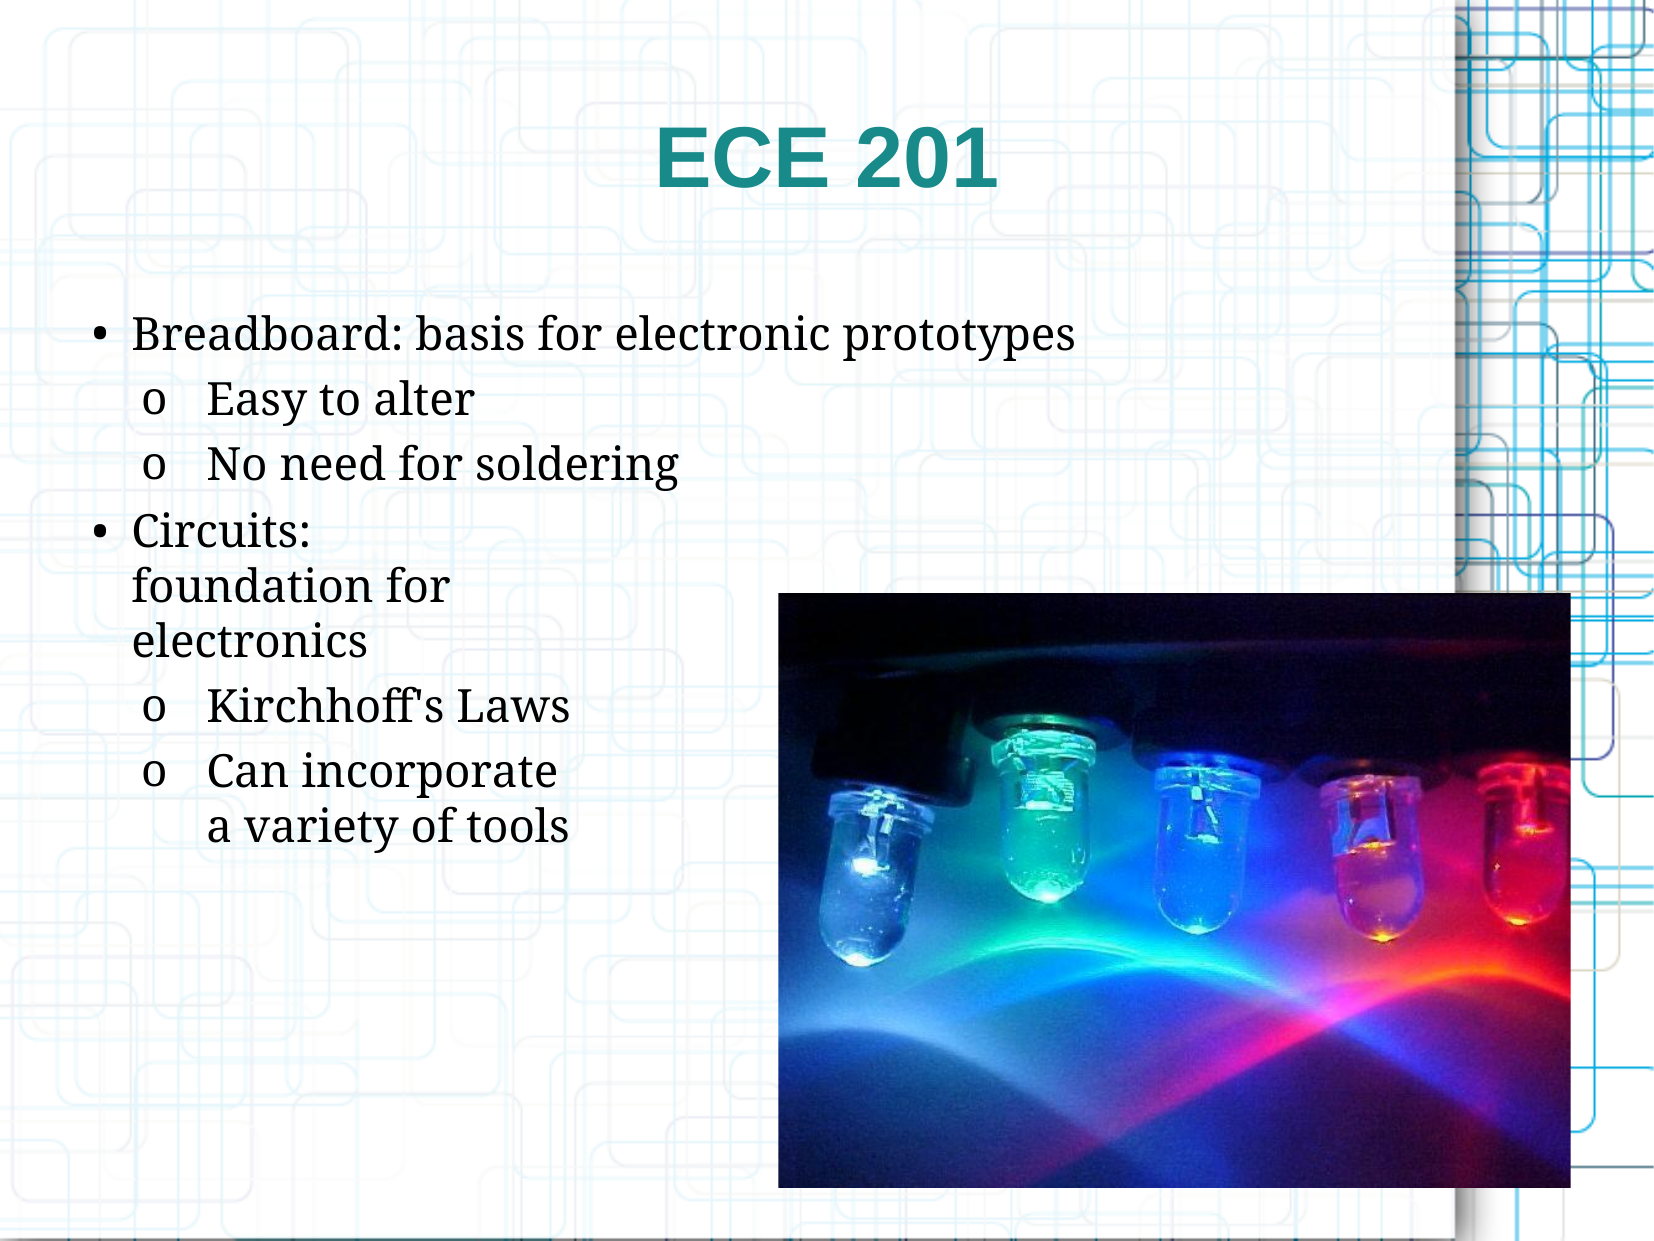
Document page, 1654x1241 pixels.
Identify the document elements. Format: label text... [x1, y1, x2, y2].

list Breadboard: basis for electronic prototypes Easy to alter No need for soldering Circuits: foundation for electronics Kirchhoff's Laws Can incorporate a variety of tools [41, 289, 1530, 1188]
title ECE 201 [82, 49, 1571, 257]
picture [0, 0, 1654, 1241]
text_box [778, 593, 1571, 1188]
